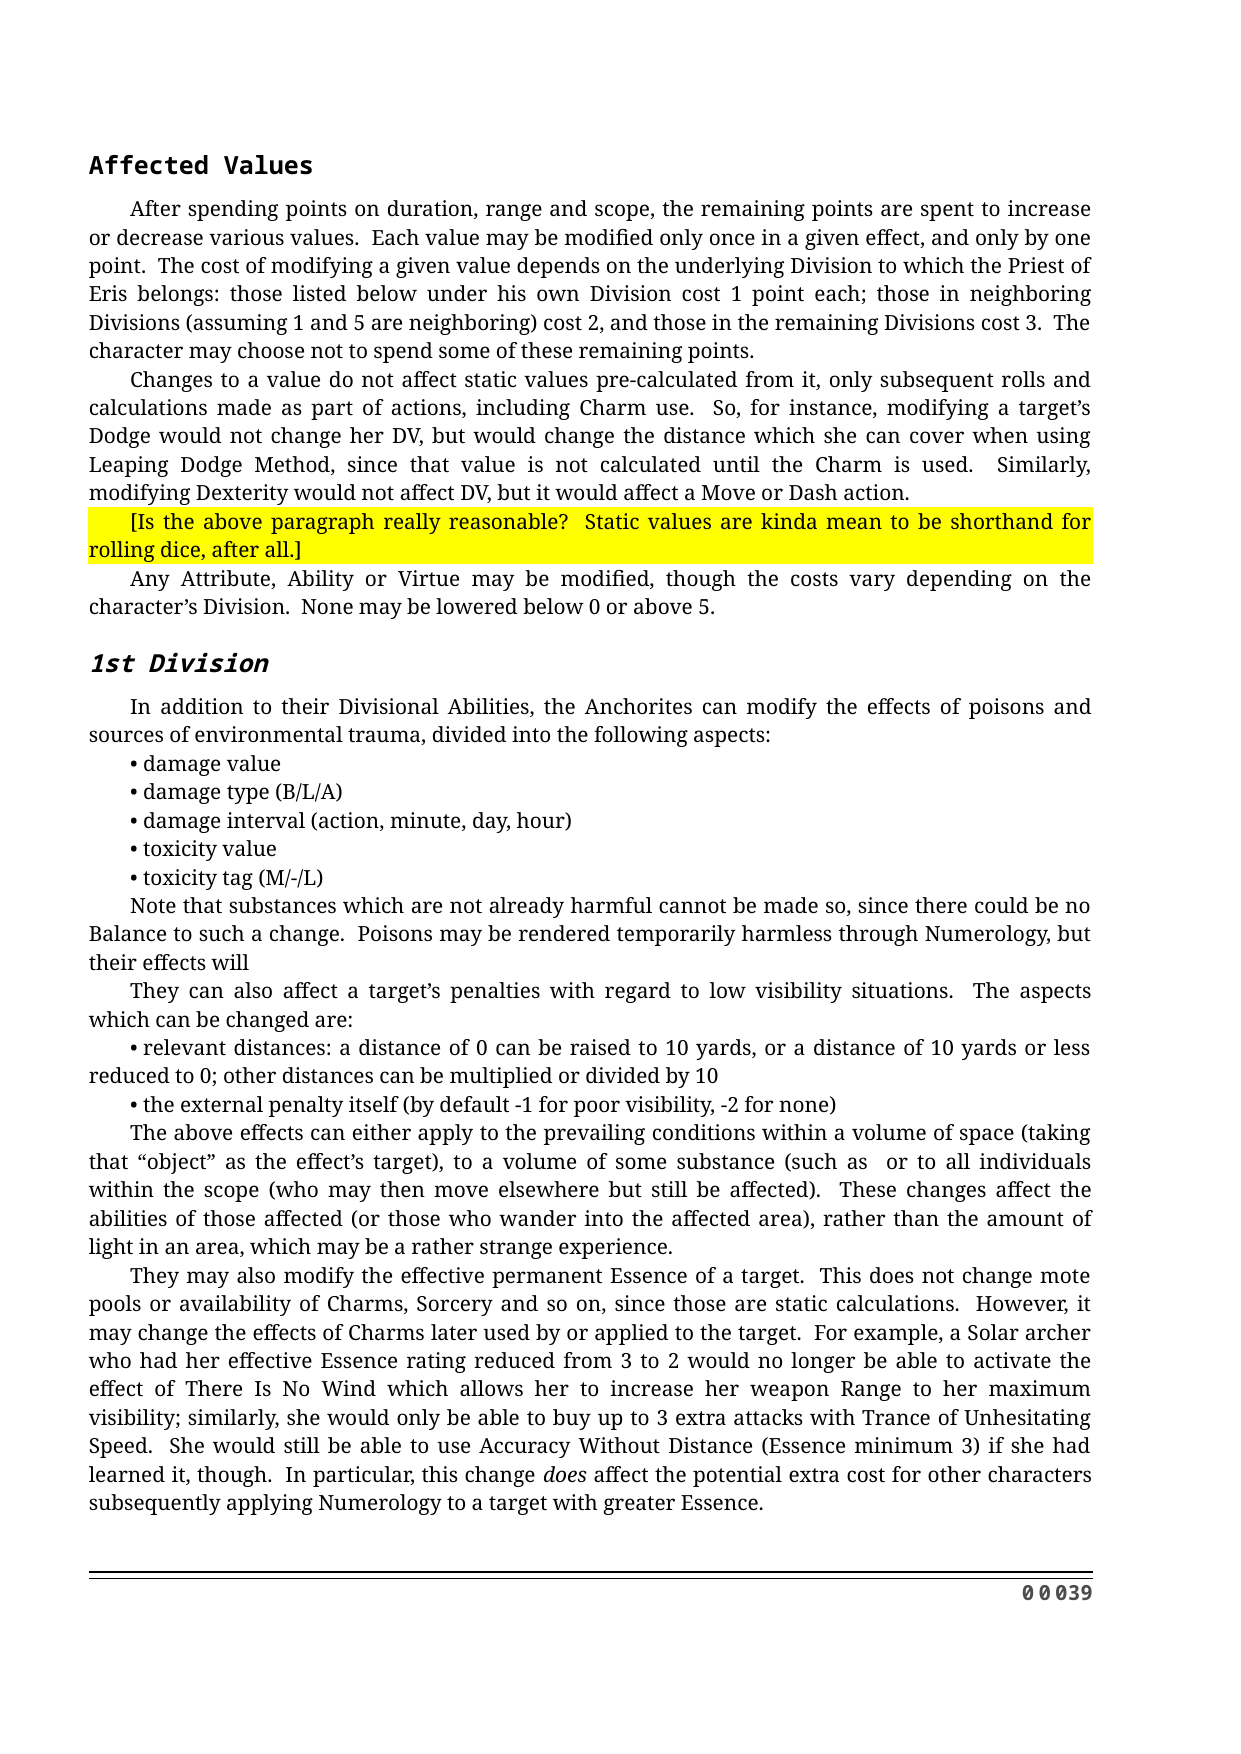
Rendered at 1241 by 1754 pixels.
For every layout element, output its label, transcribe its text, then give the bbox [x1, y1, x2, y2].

list toxicity value [88, 834, 1093, 863]
text They may also modify the effective permanent Essence of a target. This does not change mote pools or availability of Charms, Sorcery and so on, since those are static calculations. However, it may change the effects of Charms later used by or applied to the target. For example, a Solar archer who had her effective Essence rating reduced from 3 to 2 would no longer be able to activate the effect of There Is No Wind which allows her to increase her weapon Range to her maximum visibility; similarly, she would only be able to buy up to 3 extra attacks with Trance of Unhesitating Speed. She would still be able to use Accuracy Without Distance (Essence minimum 3) if she had learned it, though. In particular, this change does affect the potential extra cost for other characters subsequently applying Numerology to a target with greater Essence. [88, 1261, 1093, 1517]
text Any Attribute, Ability or Virtue may be modified, though the costs vary depending on the character’s Division. None may be lowered below 0 or above 5. [88, 564, 1093, 621]
text They can also affect a target’s penalties with regard to low visibility situations. The aspects which can be changed are: [88, 976, 1093, 1033]
list damage type (B/L/A) [88, 777, 1093, 806]
list the external penalty itself (by default -1 for poor visibility, -2 for none) [88, 1090, 1093, 1118]
subtitle Affected Values [88, 148, 1093, 182]
text The above effects can either apply to the prevailing conditions within a volume of space (taking that “object” as the effect’s target), to a volume of some substance (such as or to all individuals within the scope (who may then move elsewhere but still be affected). These changes affect the abilities of those affected (or those who wander into the affected area), rather than the amount of light in an area, which may be a rather strange experience. [88, 1118, 1093, 1261]
list relevant distances: a distance of 0 can be raised to 10 yards, or a distance of 10 yards or less reduced to 0; other distances can be multiplied or divided by 10 [88, 1033, 1093, 1090]
text Changes to a value do not affect static values pre-calculated from it, only subsequent rolls and calculations made as part of actions, including Charm use. So, for instance, modifying a target’s Dodge would not change her DV, but would change the distance which she can cover when using Leaping Dodge Method, since that value is not calculated until the Charm is used. Similarly, modifying Dexterity would not affect DV, but it would affect a Move or Dash action. [88, 365, 1093, 507]
text [Is the above paragraph really reasonable? Static values are kinda mean to be shorthand for rolling dice, after all.] [88, 507, 1093, 564]
subtitle 1st Division [88, 646, 1093, 679]
list damage value [88, 749, 1093, 777]
text Note that substances which are not already harmful cannot be made so, since there could be no Balance to such a change. Poisons may be rendered temporarily harmless through Numerology, but their effects will [88, 891, 1093, 976]
list toxicity tag (M/-/L) [88, 863, 1093, 891]
list damage interval (action, minute, day, hour) [88, 806, 1093, 834]
text In addition to their Divisional Abilities, the Anchorites can modify the effects of poisons and sources of environmental trauma, divided into the following aspects: [88, 692, 1093, 749]
text After spending points on duration, range and scope, the remaining points are spent to increase or decrease various values. Each value may be modified only once in a given effect, and only by one point. The cost of modifying a given value depends on the underlying Division to which the Priest of Eris belongs: those listed below under his own Division cost 1 point each; those in neighboring Divisions (assuming 1 and 5 are neighboring) cost 2, and those in the remaining Divisions cost 3. The character may choose not to spend some of these remaining points. [88, 194, 1093, 365]
